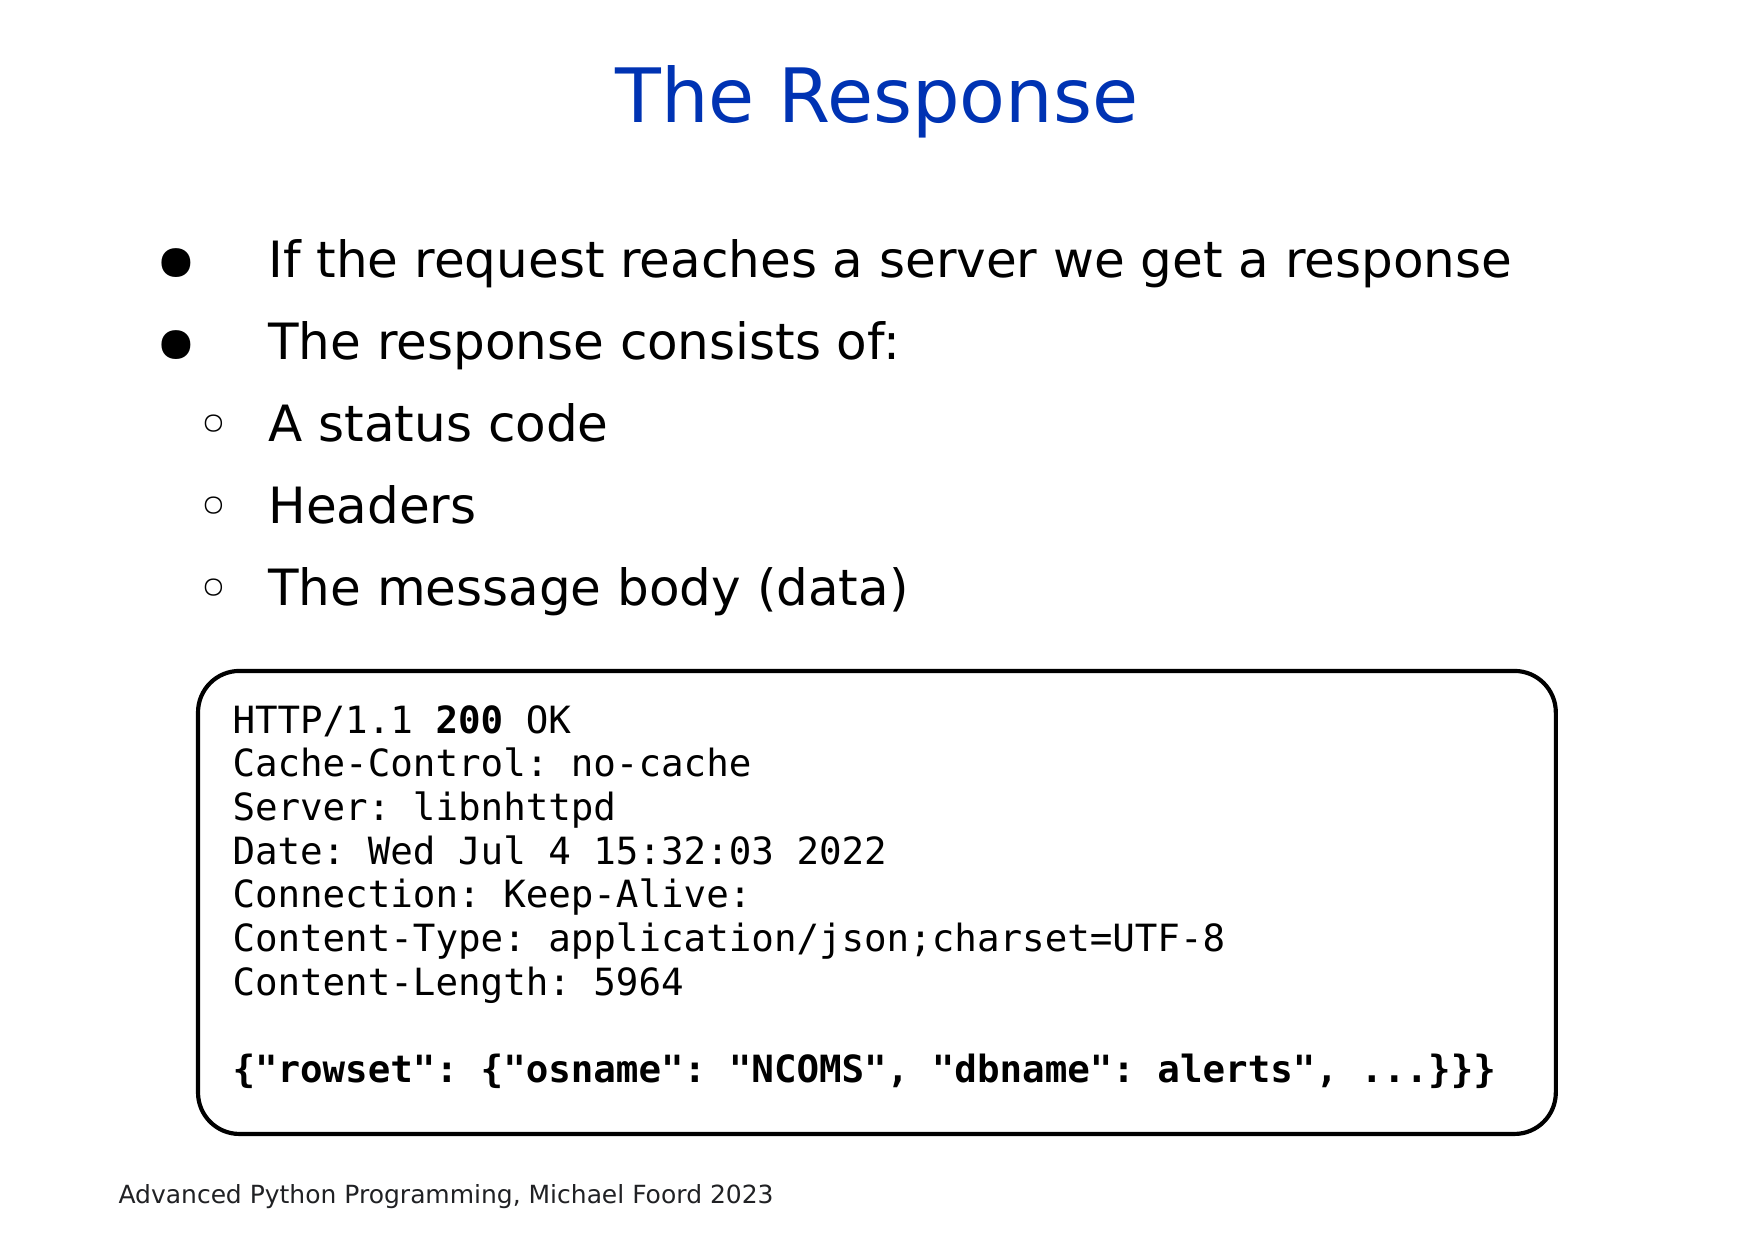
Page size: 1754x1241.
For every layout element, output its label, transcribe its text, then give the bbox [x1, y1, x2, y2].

list The message body (data) [193, 559, 1636, 617]
list The response consists of: [156, 313, 1636, 371]
text The Response [118, 53, 1636, 140]
list Headers [193, 477, 1636, 535]
list A status code [193, 395, 1636, 453]
list If the request reaches a server we get a response [156, 231, 1636, 289]
